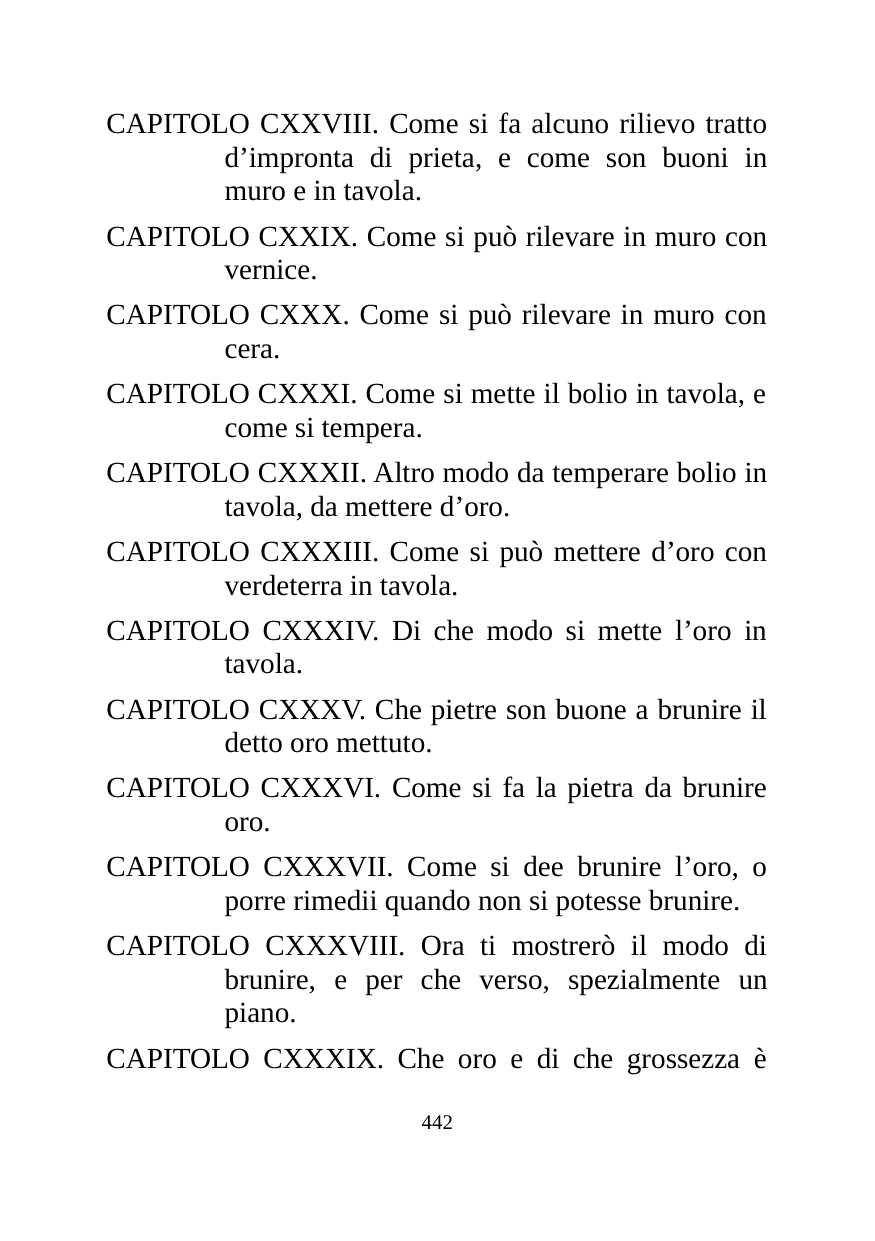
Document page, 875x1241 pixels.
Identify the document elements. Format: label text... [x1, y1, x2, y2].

text CAPITOLO CXXX. Come si può rilevare in muro con cera. [106, 297, 768, 364]
text CAPITOLO CXXXII. Altro modo da temperare bolio in tavola, da mettere d’oro. [106, 455, 768, 522]
text CAPITOLO CXXXVII. Come si dee brunire l’oro, o porre rimedii quando non si potesse brunire. [106, 849, 768, 917]
text CAPITOLO CXXXVI. Come si fa la pietra da brunire oro. [106, 771, 768, 838]
text CAPITOLO CXXXIX. Che oro e di che grossezza è [106, 1041, 768, 1074]
text CAPITOLO CXXXVIII. Ora ti mostrerò il modo di brunire, e per che verso, spezialmente un piano. [106, 928, 768, 1029]
text CAPITOLO CXXIX. Come si può rilevare in muro con vernice. [106, 219, 768, 286]
text CAPITOLO CXXXIV. Di che modo si mette l’oro in tavola. [106, 613, 768, 680]
text CAPITOLO CXXXI. Come si mette il bolio in tavola, e come si tempera. [106, 376, 768, 443]
text CAPITOLO CXXVIII. Come si fa alcuno rilievo tratto d’impronta di prieta, e come son buoni in muro e in tavola. [106, 106, 768, 207]
text CAPITOLO CXXXV. Che pietre son buone a brunire il detto oro mettuto. [106, 692, 768, 759]
text CAPITOLO CXXXIII. Come si può mettere d’oro con verdeterra in tavola. [106, 534, 768, 601]
